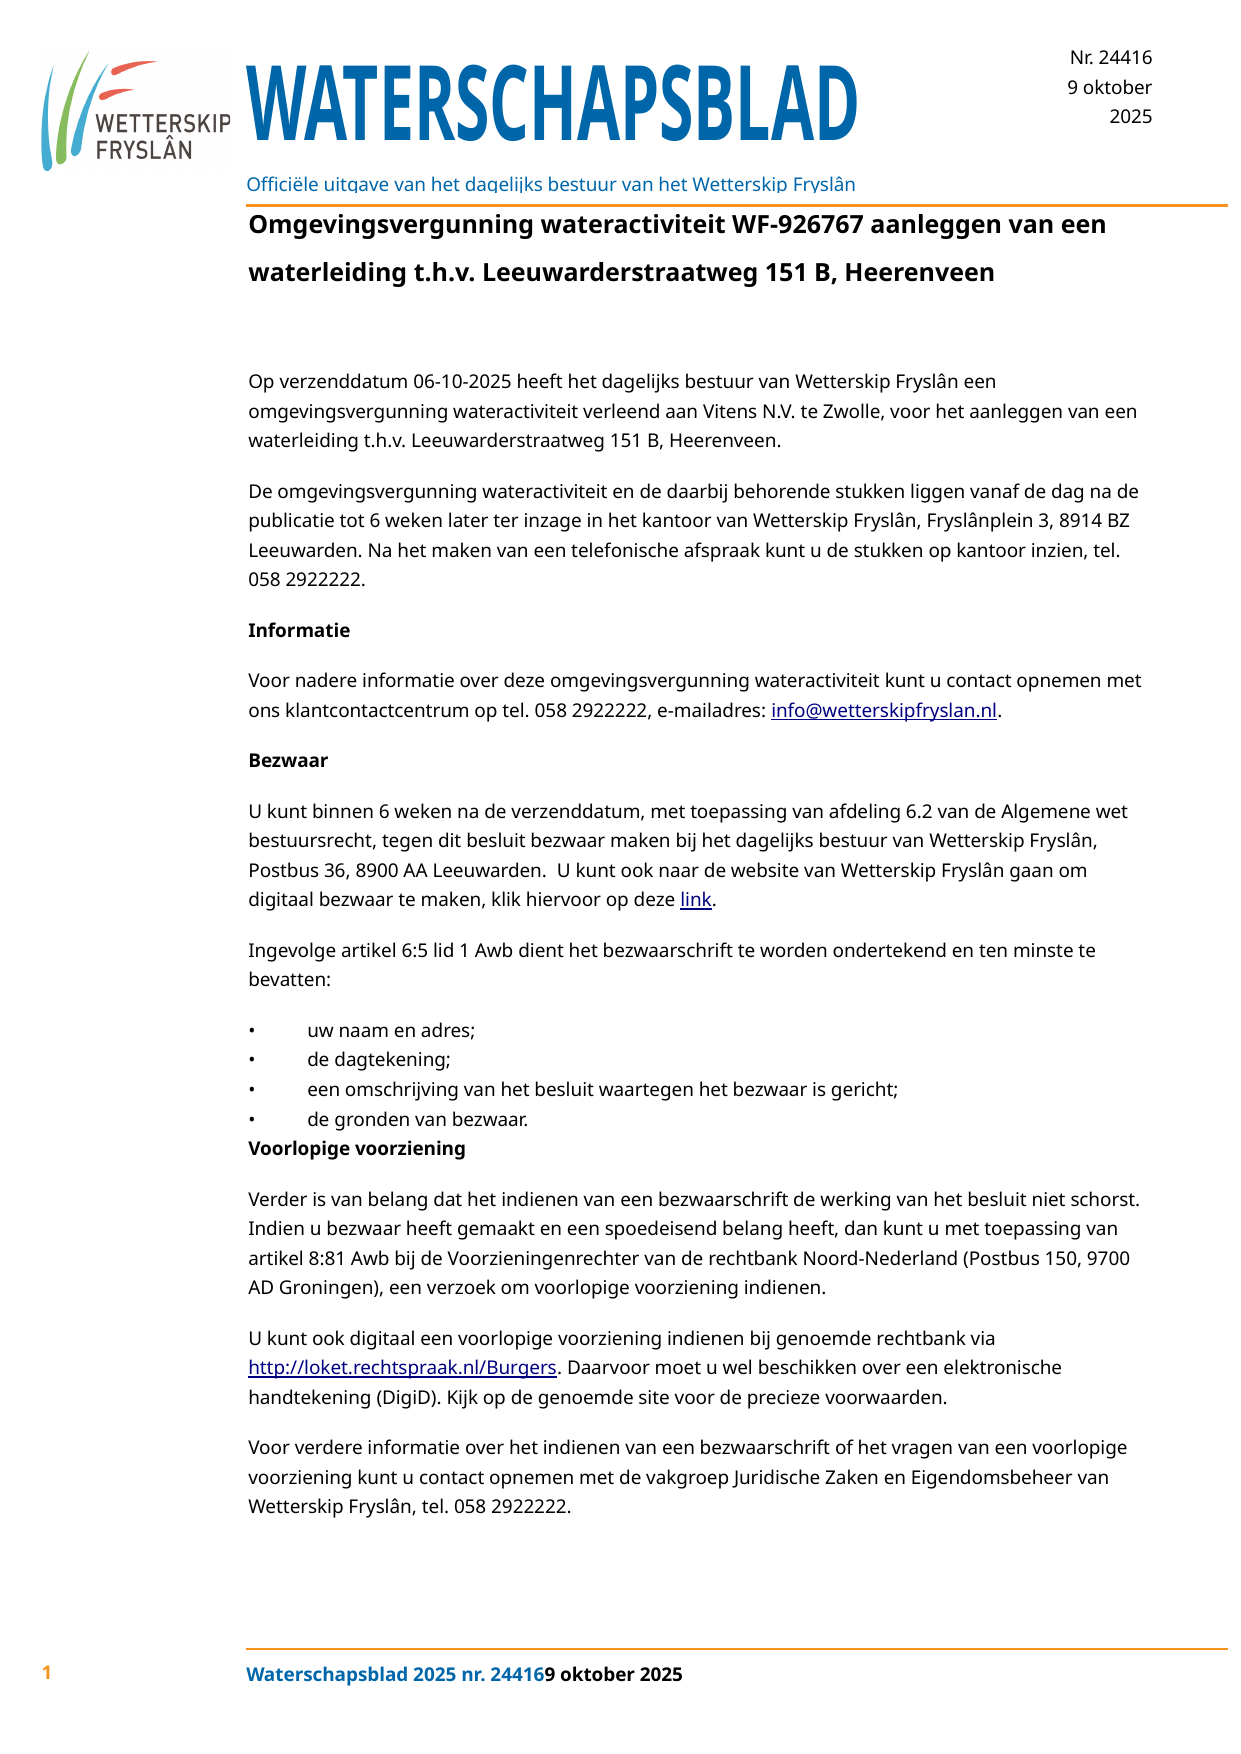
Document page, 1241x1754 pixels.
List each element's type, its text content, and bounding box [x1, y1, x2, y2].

text U kunt binnen 6 weken na de verzenddatum, met toepassing van afdeling 6.2 van de Algemene wet bestuursrecht, tegen dit besluit bezwaar maken bij het dagelijks bestuur van Wetterskip Fryslân, Postbus 36, 8900 AA Leeuwarden. U kunt ook naar de website van Wetterskip Fryslân gaan om digitaal bezwaar te maken, klik hiervoor op deze link. [248, 798, 1152, 912]
text Informatie [248, 617, 1152, 643]
text Voor verdere informatie over het indienen van een bezwaarschrift of het vragen van een voorlopige voorziening kunt u contact opnemen met de vakgroep Juridische Zaken en Eigendomsbeheer van Wetterskip Fryslân, tel. 058 2922222. [248, 1434, 1152, 1519]
text Op verzenddatum 06-10-2025 heeft het dagelijks bestuur van Wetterskip Fryslân een omgevingsvergunning wateractiviteit verleend aan Vitens N.V. te Zwolle, voor het aanleggen van een waterleiding t.h.v. Leeuwarderstraatweg 151 B, Heerenveen. [248, 368, 1152, 453]
picture [41, 47, 231, 172]
text Voor nadere informatie over deze omgevingsvergunning wateractiviteit kunt u contact opnemen met ons klantcontactcentrum op tel. 058 2922222, e-mailadres: info@wetterskipfryslan.nl. [248, 667, 1152, 723]
list de dagtekening; [248, 1047, 1152, 1072]
text U kunt ook digitaal een voorlopige voorziening indienen bij genoemde rechtbank via http://loket.rechtspraak.nl/Burgers. Daarvoor moet u wel beschikken over een elektronische handtekening (DigiD). Kijk op de genoemde site voor de precieze voorwaarden. [248, 1325, 1152, 1410]
list uw naam en adres; [248, 1017, 1152, 1043]
list een omschrijving van het besluit waartegen het bezwaar is gericht; [248, 1076, 1152, 1102]
text Voorlopige voorziening [248, 1135, 1152, 1161]
list de gronden van bezwaar. [248, 1106, 1152, 1132]
text Ingevolge artikel 6:5 lid 1 Awb dient het bezwaarschrift te worden ondertekend en ten minste te bevatten: [248, 937, 1152, 992]
text Omgevingsvergunning wateractiviteit WF-926767 aanleggen van een waterleiding t.h.v. Leeuwarderstraatweg 151 B, Heerenveen [248, 207, 1152, 288]
text De omgevingsvergunning wateractiviteit en de daarbij behorende stukken liggen vanaf de dag na de publicatie tot 6 weken later ter inzage in het kantoor van Wetterskip Fryslân, Fryslânplein 3, 8914 BZ Leeuwarden. Na het maken van een telefonische afspraak kunt u de stukken op kantoor inzien, tel. 058 2922222. [248, 478, 1152, 592]
text Verder is van belang dat het indienen van een bezwaarschrift de werking van het besluit niet schorst. Indien u bezwaar heeft gemaakt en een spoedeisend belang heeft, dan kunt u met toepassing van artikel 8:81 Awb bij de Voorzieningenrechter van de rechtbank Noord-Nederland (Postbus 150, 9700 AD Groningen), een verzoek om voorlopige voorziening indienen. [248, 1186, 1152, 1300]
text Bezwaar [248, 747, 1152, 773]
